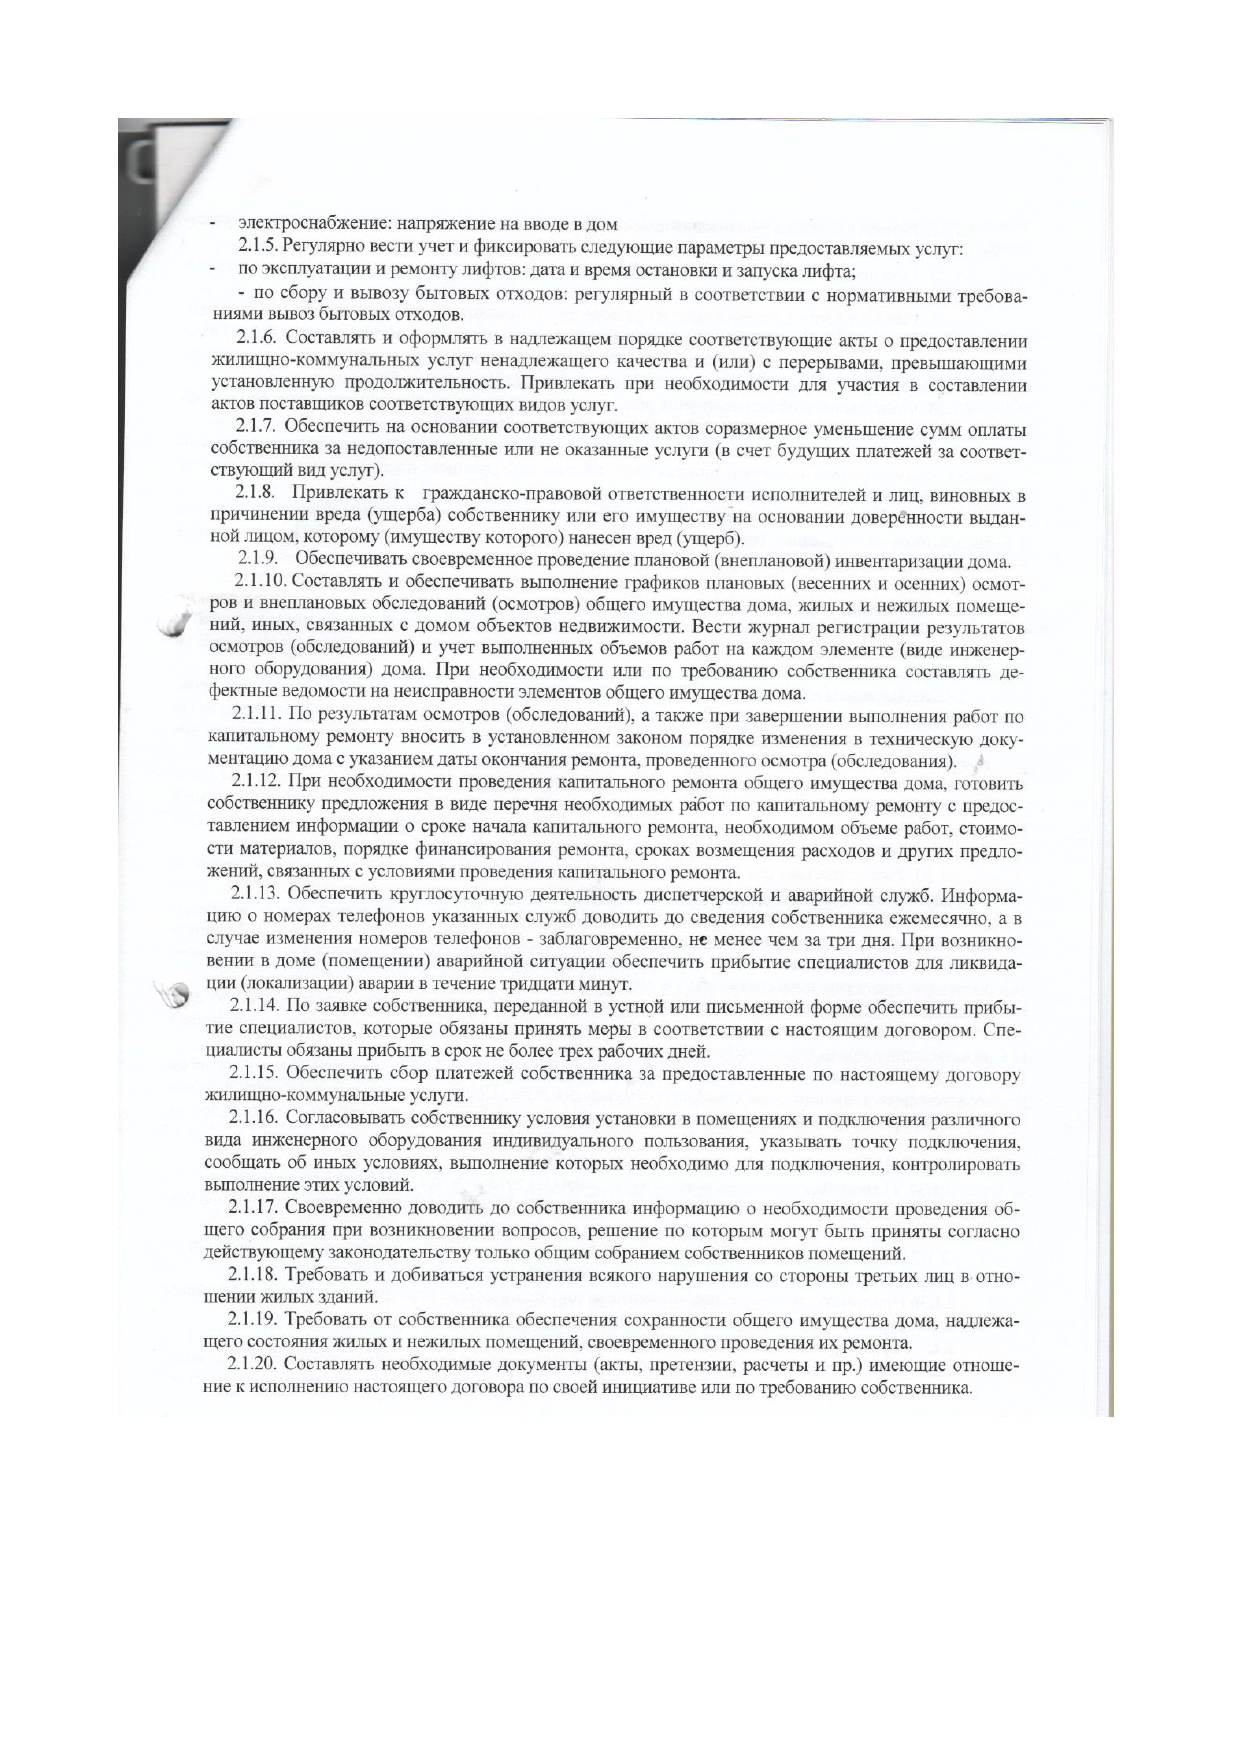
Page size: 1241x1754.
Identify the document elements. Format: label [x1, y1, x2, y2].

picture [118, 118, 1123, 1417]
